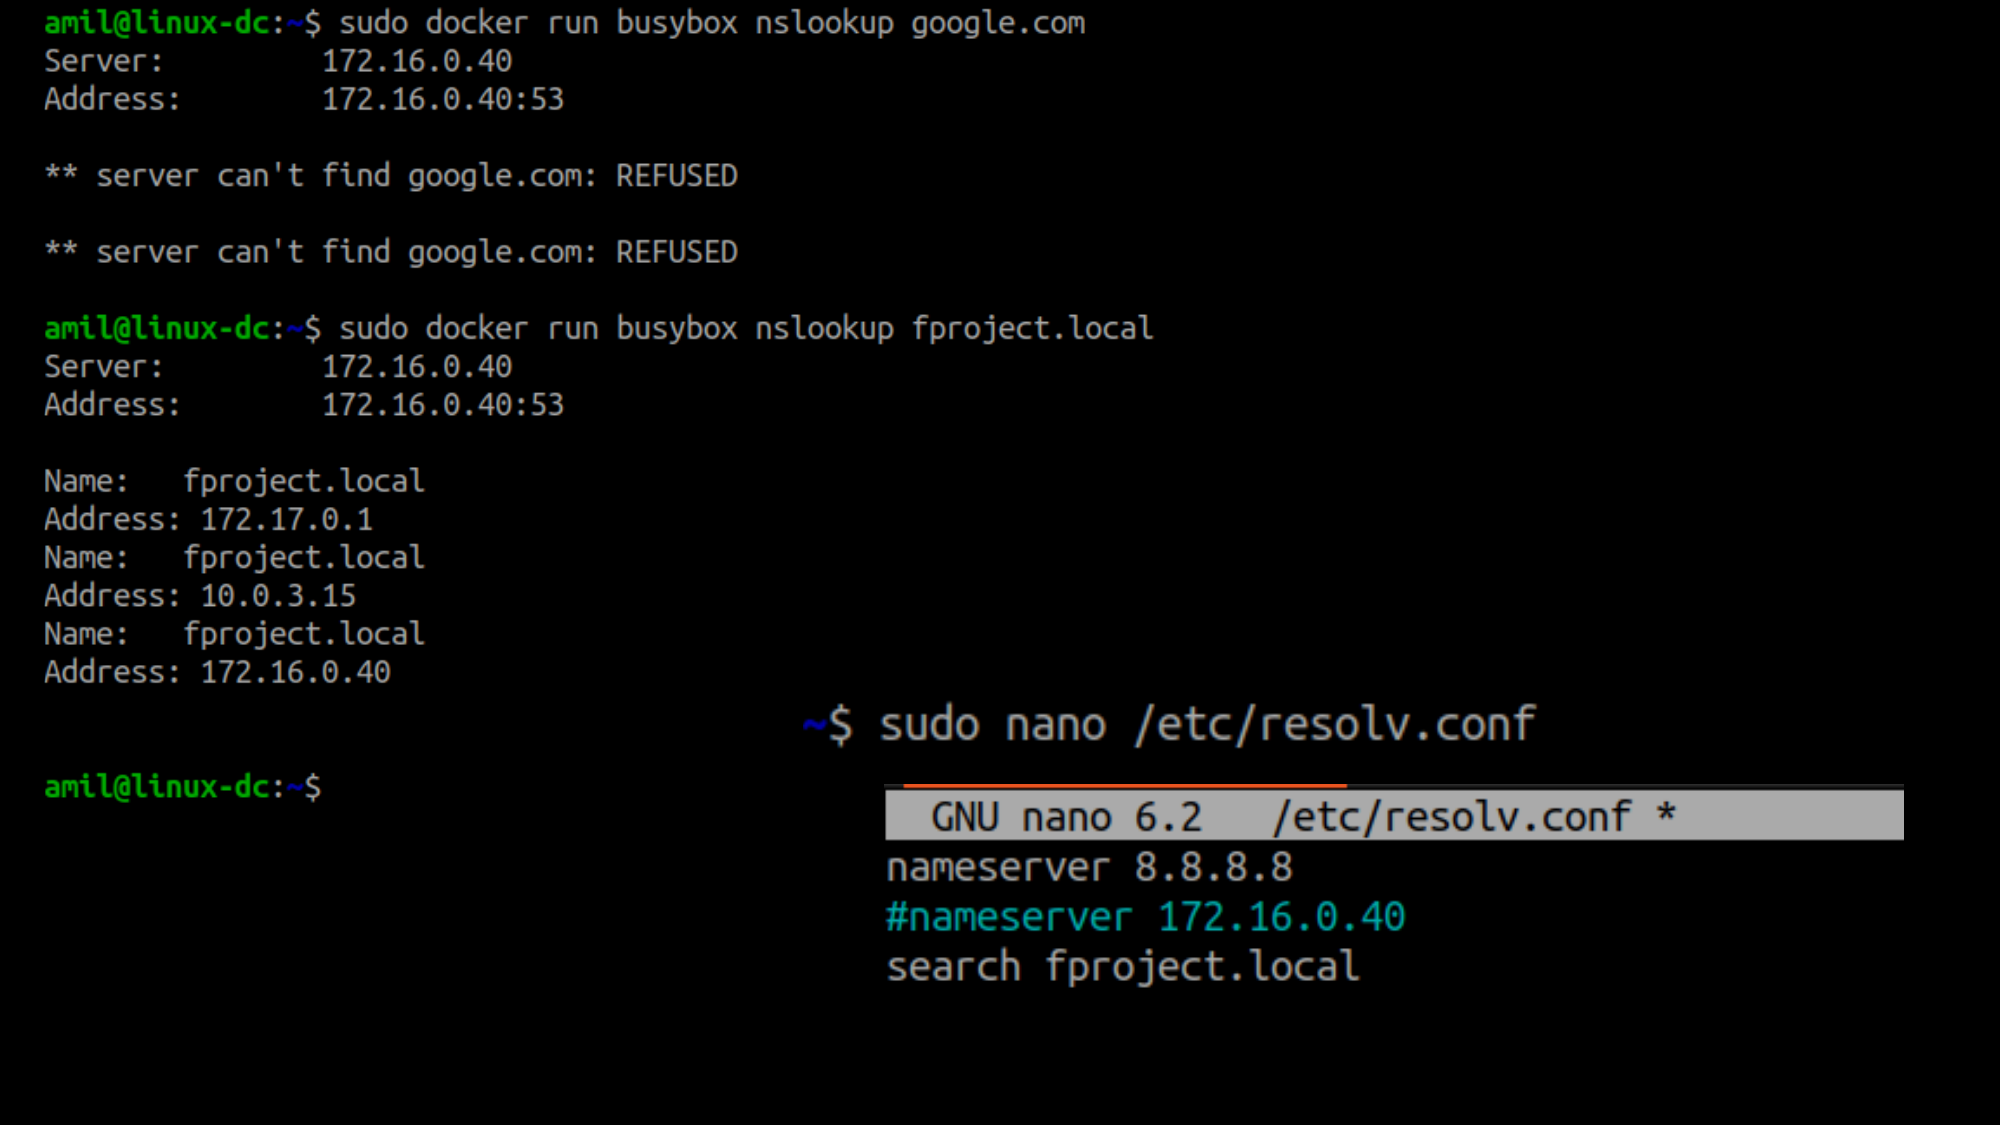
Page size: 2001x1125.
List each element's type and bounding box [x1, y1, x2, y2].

picture [44, 1, 1904, 1015]
